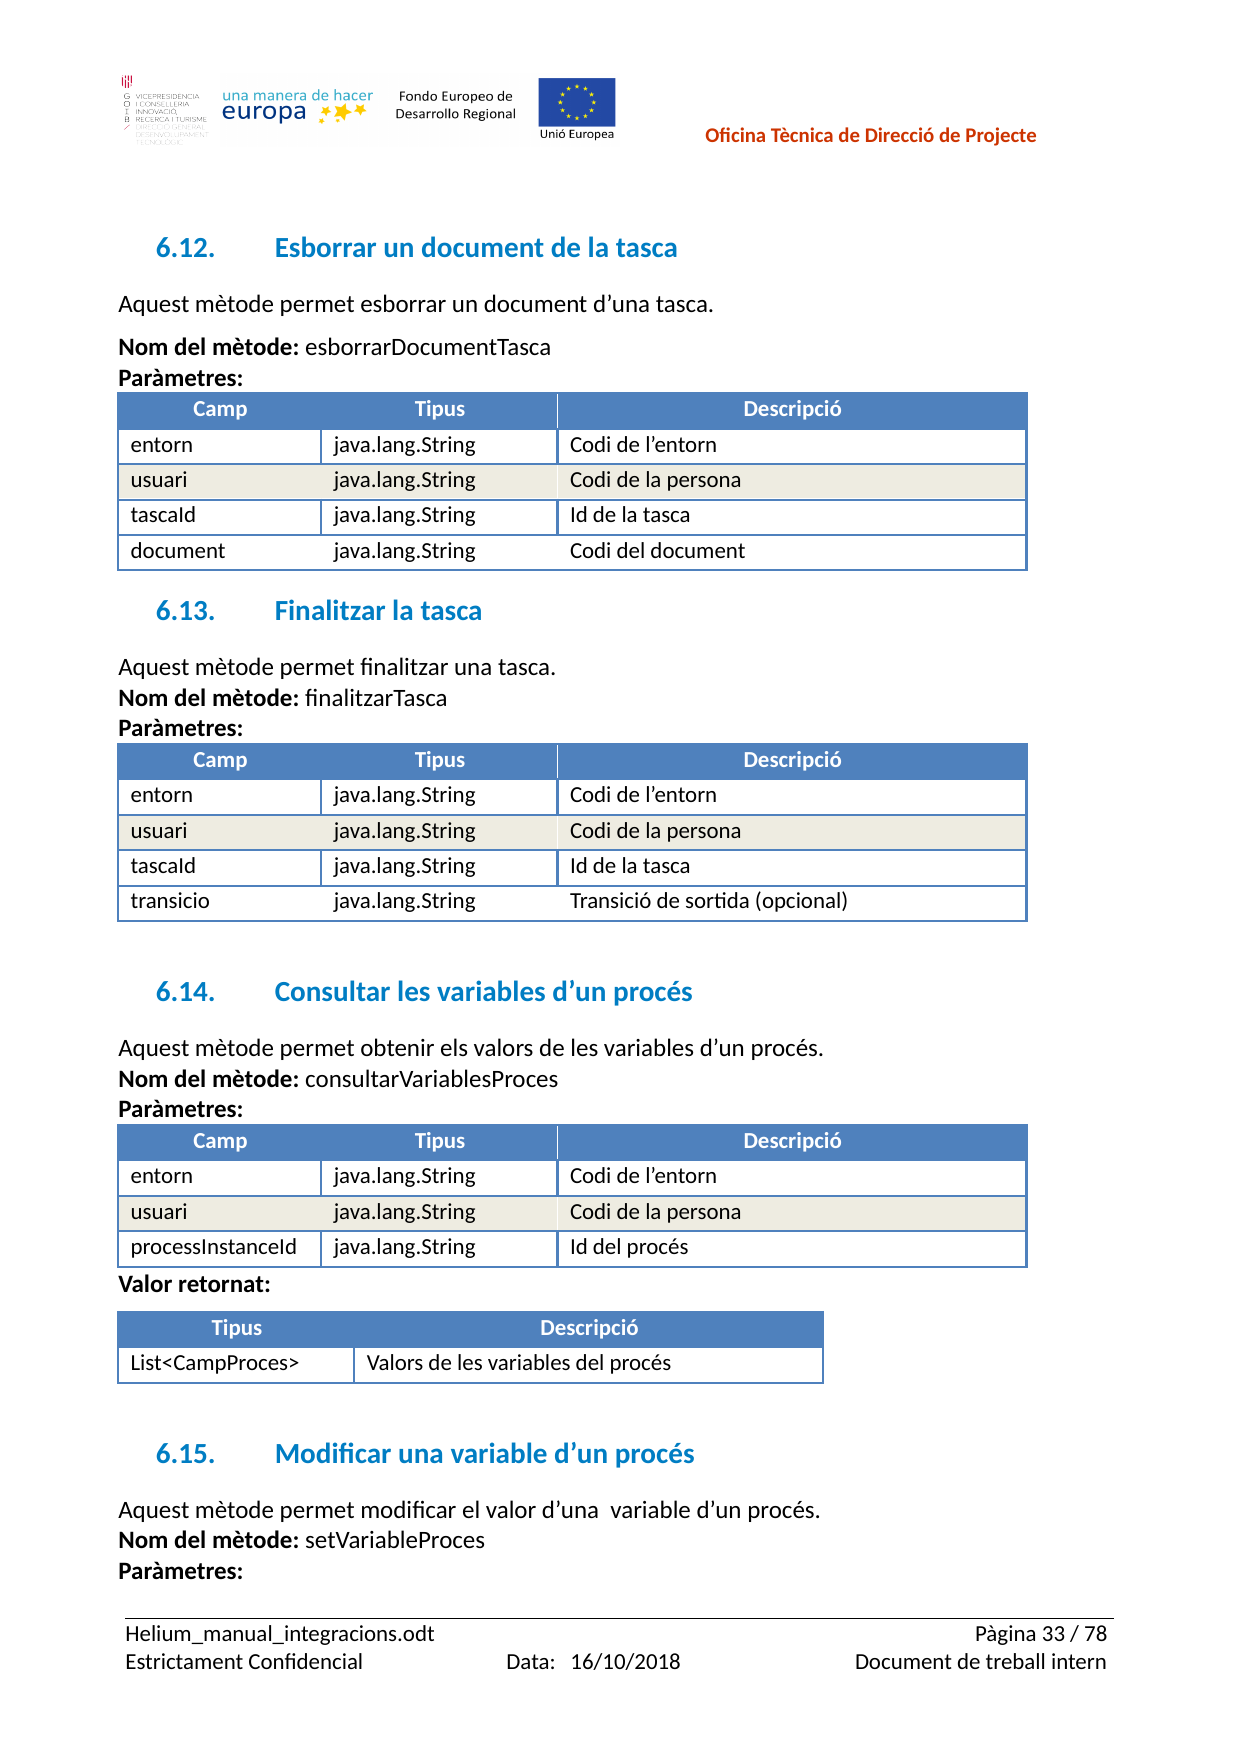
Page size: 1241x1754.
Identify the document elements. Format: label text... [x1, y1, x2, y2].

subtitle Esborrar un document de la tasca [156, 229, 1122, 264]
table_cell java.lang.String [322, 430, 556, 463]
table_cell java.lang.String [322, 851, 556, 884]
table_cell Codi de l’entorn [559, 430, 1025, 463]
table_cell Transició de sortida (opcional) [558, 887, 1025, 920]
text Aquest mètode permet obtenir els valors de les variables d’un procés. [118, 1032, 1122, 1063]
table_cell Codi de l’entorn [559, 1161, 1025, 1195]
table_header Camp [119, 1126, 321, 1159]
table_header Tipus [119, 1313, 354, 1346]
table_header Camp [119, 745, 321, 778]
table_header Tipus [321, 1126, 557, 1159]
text Nom del mètode: consultarVariablesProces Paràmetres: [118, 1063, 1122, 1124]
table_cell java.lang.String [322, 780, 556, 814]
table_cell tascaId [119, 851, 320, 884]
table_cell Codi de la persona [558, 465, 1025, 498]
table_cell Id del procés [559, 1232, 1025, 1266]
table_header Descripció [558, 394, 1025, 428]
table_cell java.lang.String [321, 536, 557, 569]
text Nom del mètode: esborrarDocumentTasca Paràmetres: [118, 331, 1122, 392]
table_header Descripció [558, 1126, 1025, 1159]
table_cell entorn [119, 430, 320, 463]
table_header Descripció [354, 1313, 822, 1346]
table_cell Id de la tasca [559, 851, 1025, 884]
table_cell usuari [119, 816, 321, 849]
text Nom del mètode: setVariableProces Paràmetres: [118, 1524, 1122, 1586]
table_cell java.lang.String [321, 887, 557, 920]
text Nom del mètode: finalitzarTasca Paràmetres: [118, 682, 1122, 743]
table_cell java.lang.String [321, 1197, 557, 1230]
table_cell Valors de les variables del procés [355, 1348, 822, 1382]
subtitle Consultar les variables d’un procés [156, 973, 1122, 1009]
table_cell entorn [119, 1161, 320, 1195]
table_cell java.lang.String [321, 816, 557, 849]
table_header Camp [119, 394, 321, 428]
text Aquest mètode permet finalitzar una tasca. [118, 651, 1122, 682]
table_cell Codi de la persona [558, 816, 1025, 849]
table_cell processInstanceId [119, 1232, 320, 1266]
table_header Tipus [321, 394, 557, 428]
text Aquest mètode permet esborrar un document d’una tasca. [118, 288, 1122, 319]
table_cell transicio [119, 887, 321, 920]
table_cell Codi del document [558, 536, 1025, 569]
text Aquest mètode permet modificar el valor d’una variable d’un procés. [118, 1494, 1122, 1524]
table_cell java.lang.String [321, 465, 557, 498]
table_cell Id de la tasca [559, 501, 1025, 534]
table_cell usuari [119, 1197, 321, 1230]
picture [118, 73, 213, 147]
table_cell java.lang.String [322, 501, 556, 534]
table_cell Codi de la persona [558, 1197, 1025, 1230]
text Valor retornat: [118, 1268, 1122, 1298]
subtitle Modificar una variable d’un procés [156, 1435, 1122, 1470]
picture [219, 73, 621, 147]
table_cell document [119, 536, 321, 569]
table_cell entorn [119, 780, 320, 814]
table_header Tipus [321, 745, 557, 778]
table_cell List<CampProces> [119, 1348, 353, 1382]
table_cell java.lang.String [322, 1232, 556, 1266]
subtitle Finalitzar la tasca [156, 592, 1122, 628]
table_cell tascaId [119, 501, 320, 534]
table_header Descripció [558, 745, 1025, 778]
table_cell usuari [119, 465, 321, 498]
table_cell Codi de l’entorn [559, 780, 1025, 814]
table_cell java.lang.String [322, 1161, 556, 1195]
